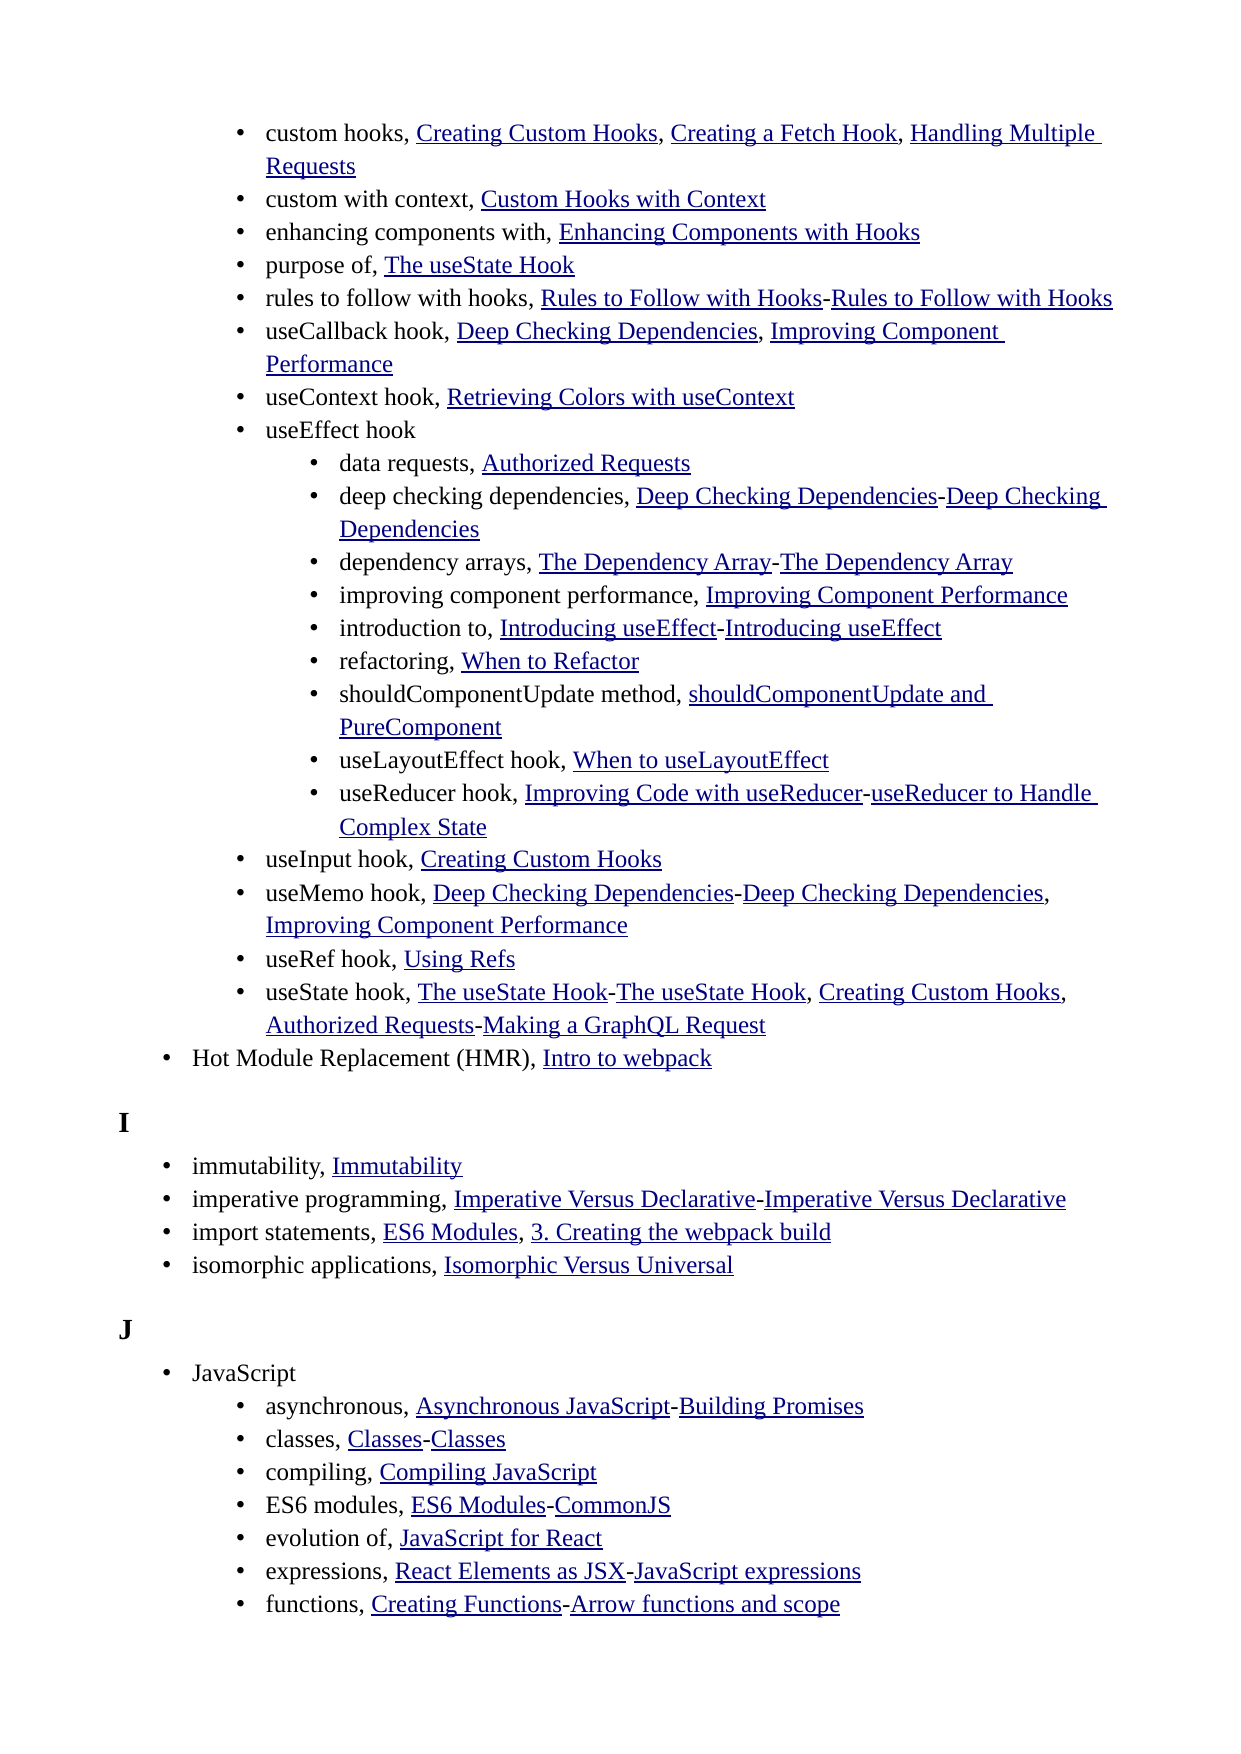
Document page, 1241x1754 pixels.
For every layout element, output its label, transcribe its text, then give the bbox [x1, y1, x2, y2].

list useInput hook, Creating Custom Hooks [236, 844, 1122, 873]
list refactoring, When to Refactor [309, 646, 1122, 675]
list isomorphic applications, Isomorphic Versus Universal [162, 1250, 1122, 1279]
list useContext hook, Retrieving Colors with useContext [236, 382, 1122, 411]
list shouldComponentUpdate method, shouldComponentUpdate and PureComponent [309, 679, 1122, 741]
list dependency arrays, The Dependency Array-The Dependency Array [309, 547, 1122, 576]
list enhancing components with, Enhancing Components with Hooks [236, 217, 1122, 246]
list JavaScript [162, 1358, 1122, 1387]
list ES6 modules, ES6 Modules-CommonJS [236, 1490, 1122, 1519]
list useState hook, The useState Hook-The useState Hook, Creating Custom Hooks, Authorized Requests-Making a GraphQL Request [236, 977, 1122, 1038]
list compiling, Compiling JavaScript [236, 1457, 1122, 1486]
list asynchronous, Asynchronous JavaScript-Building Promises [236, 1391, 1122, 1420]
subtitle I [118, 1105, 1122, 1138]
list custom with context, Custom Hooks with Context [236, 184, 1122, 213]
list useMemo hook, Deep Checking Dependencies-Deep Checking Dependencies, Improving Component Performance [236, 878, 1122, 939]
list immutability, Immutability [162, 1151, 1122, 1180]
list classes, Classes-Classes [236, 1424, 1122, 1453]
list useCallback hook, Deep Checking Dependencies, Improving Component Performance [236, 316, 1122, 378]
list useReducer hook, Improving Code with useReducer-useReducer to Handle Complex State [309, 778, 1122, 840]
list rules to follow with hooks, Rules to Follow with Hooks-Rules to Follow with Hooks [236, 283, 1122, 312]
list useEffect hook [236, 415, 1122, 444]
list expressions, React Elements as JSX-JavaScript expressions [236, 1556, 1122, 1585]
list imperative programming, Imperative Versus Declarative-Imperative Versus Declarative [162, 1184, 1122, 1213]
list evolution of, JavaScript for React [236, 1523, 1122, 1552]
list improving component performance, Improving Component Performance [309, 580, 1122, 609]
list custom hooks, Creating Custom Hooks, Creating a Fetch Hook, Handling Multiple Requests [236, 118, 1122, 180]
list import statements, ES6 Modules, 3. Creating the webpack build [162, 1217, 1122, 1246]
list Hot Module Replacement (HMR), Intro to webpack [162, 1043, 1122, 1071]
subtitle J [118, 1312, 1122, 1346]
list functions, Creating Functions-Arrow functions and scope [236, 1589, 1122, 1618]
list deep checking dependencies, Deep Checking Dependencies-Deep Checking Dependencies [309, 481, 1122, 543]
list purpose of, The useState Hook [236, 250, 1122, 279]
list introduction to, Introducing useEffect-Introducing useEffect [309, 613, 1122, 642]
list data requests, Authorized Requests [309, 448, 1122, 477]
list useLayoutEffect hook, When to useLayoutEffect [309, 746, 1122, 774]
list useRef hook, Using Refs [236, 944, 1122, 972]
